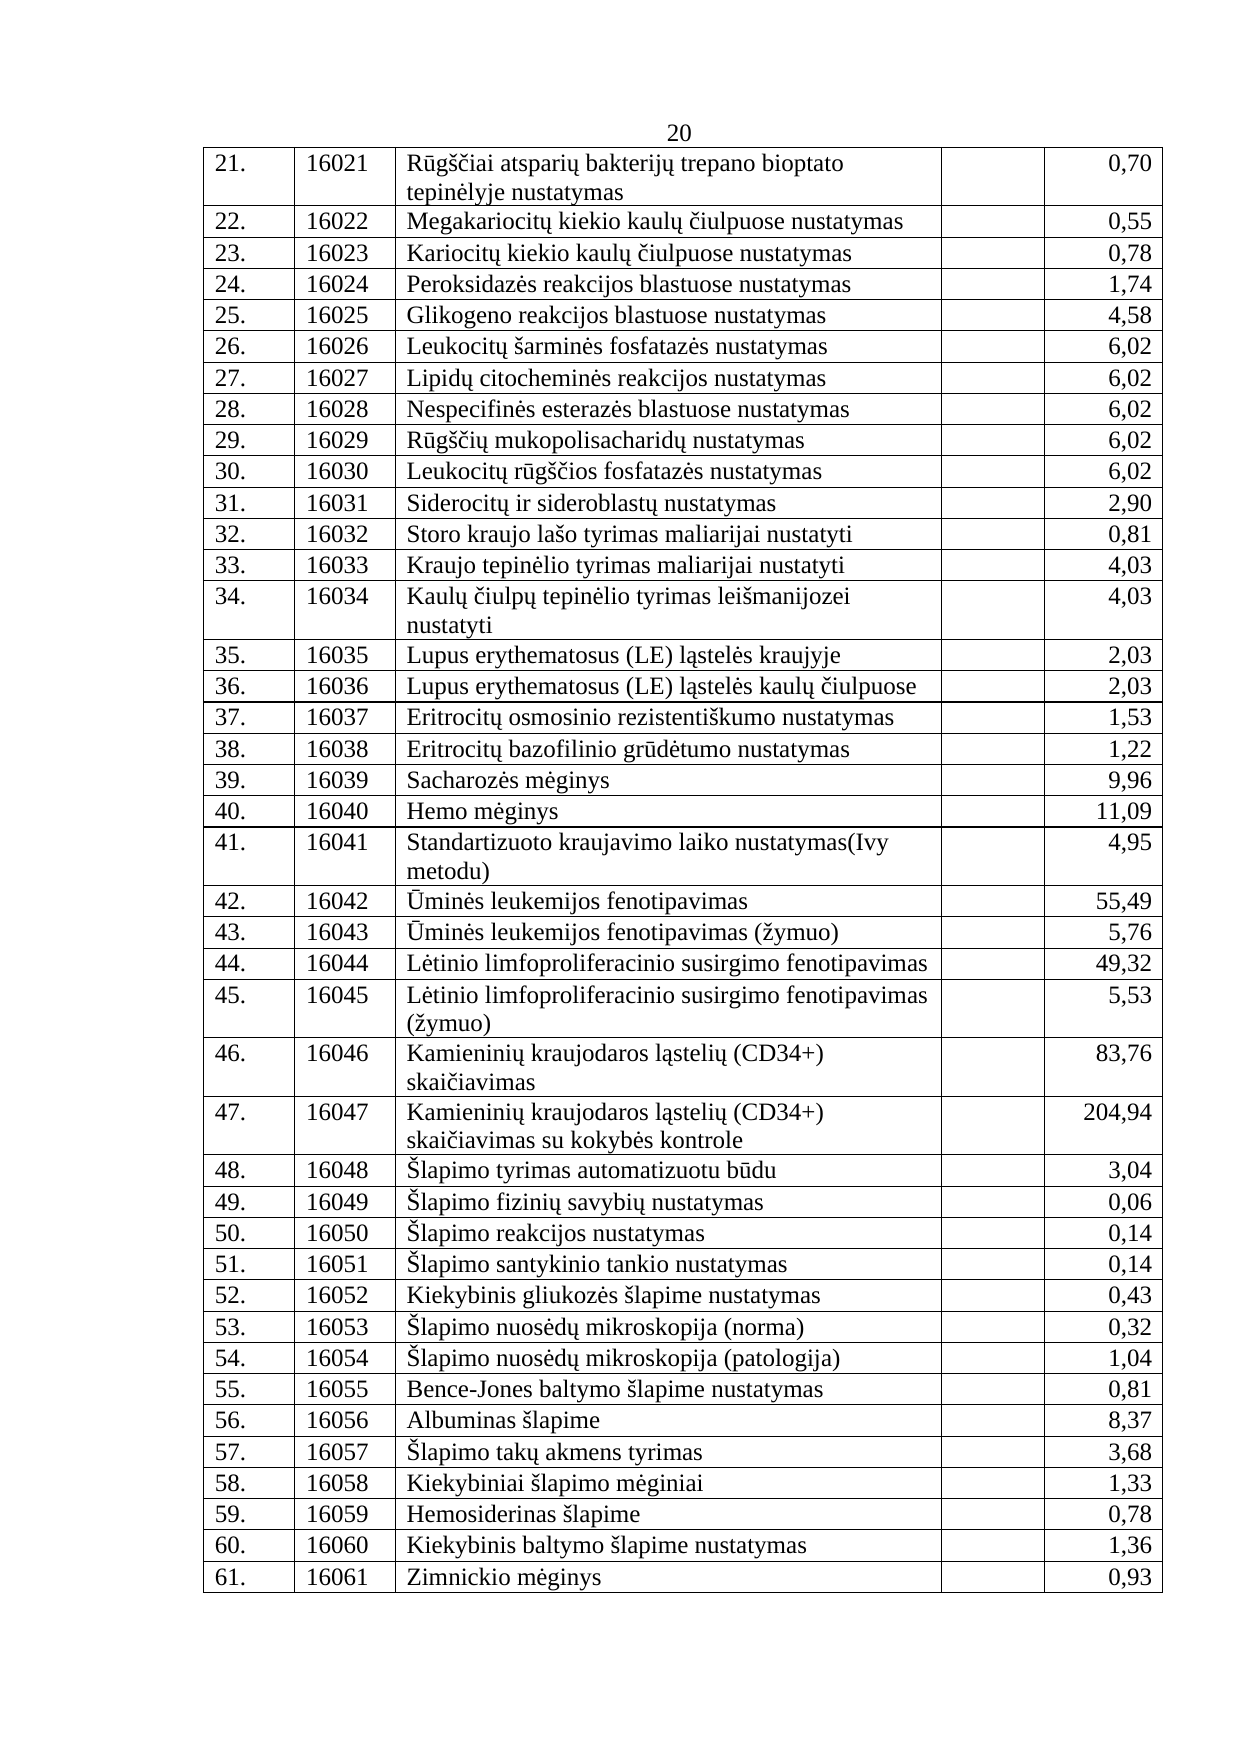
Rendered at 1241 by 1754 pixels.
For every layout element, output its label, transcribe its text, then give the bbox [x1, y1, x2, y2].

table_cell 1,33 [1045, 1468, 1162, 1498]
table_cell Šlapimo nuosėdų mikroskopija (patologija) [396, 1343, 941, 1373]
table_cell Šlapimo santykinio tankio nustatymas [396, 1249, 941, 1279]
table_cell [1163, 639, 1240, 670]
table_cell 1,36 [1045, 1530, 1162, 1561]
table_cell 0,55 [1045, 206, 1162, 237]
table_cell 48. [204, 1155, 294, 1186]
table_cell 0,81 [1045, 519, 1162, 549]
table_cell 16047 [295, 1097, 395, 1154]
table_cell Kiekybiniai šlapimo mėginiai [396, 1468, 941, 1498]
table_cell 35. [204, 640, 294, 670]
table_cell 16027 [295, 363, 395, 393]
table_cell 44. [204, 949, 294, 979]
table_cell 58. [204, 1468, 294, 1498]
table_cell 59. [204, 1499, 294, 1529]
table_cell [942, 1038, 1044, 1096]
table_cell [942, 148, 1044, 205]
table_cell Kiekybinis gliukozės šlapime nustatymas [396, 1280, 941, 1311]
table_cell Hemosiderinas šlapime [396, 1499, 941, 1529]
table_cell 39. [204, 765, 294, 795]
table_cell 1,22 [1045, 734, 1162, 764]
table_cell 60. [204, 1530, 294, 1561]
table_cell [1163, 455, 1240, 487]
table_cell 16031 [295, 488, 395, 518]
table_cell Kamieninių kraujodaros ląstelių (CD34+) skaičiavimas [396, 1038, 941, 1096]
table_cell [1163, 237, 1240, 268]
table_cell 3,04 [1045, 1155, 1162, 1186]
table_cell [1163, 580, 1240, 639]
table_cell 41. [204, 828, 294, 885]
table_cell 2,90 [1045, 488, 1162, 518]
table_cell 24. [204, 269, 294, 299]
table_cell [942, 1187, 1044, 1217]
table_cell [942, 734, 1044, 764]
table_cell Lėtinio limfoproliferacinio susirgimo fenotipavimas [396, 949, 941, 979]
table_cell 1,74 [1045, 269, 1162, 299]
table_cell 16058 [295, 1468, 395, 1498]
table_cell Rūgščiai atsparių bakterijų trepano bioptato tepinėlyje nustatymas [396, 148, 941, 205]
table_cell 25. [204, 300, 294, 330]
table_cell Šlapimo takų akmens tyrimas [396, 1437, 941, 1467]
table_cell 33. [204, 550, 294, 580]
table_cell [1163, 826, 1240, 885]
table_cell Albuminas šlapime [396, 1405, 941, 1436]
table_cell 0,93 [1045, 1562, 1162, 1592]
table_cell 30. [204, 456, 294, 487]
table_cell [1163, 299, 1240, 330]
table_cell [942, 828, 1044, 885]
table_cell Zimnickio mėginys [396, 1562, 941, 1592]
table_cell [942, 1405, 1044, 1436]
table_cell [1163, 948, 1240, 979]
table_cell [1163, 268, 1240, 299]
table_cell [1163, 330, 1240, 362]
table_cell 16055 [295, 1374, 395, 1404]
table_cell [1163, 1248, 1240, 1279]
table_cell 16030 [295, 456, 395, 487]
table_cell Glikogeno reakcijos blastuose nustatymas [396, 300, 941, 330]
table_cell 0,14 [1045, 1249, 1162, 1279]
table_cell Kaulų čiulpų tepinėlio tyrimas leišmanijozei nustatyti [396, 581, 941, 639]
table_cell Šlapimo nuosėdų mikroskopija (norma) [396, 1312, 941, 1342]
table_cell [942, 1437, 1044, 1467]
table_cell [942, 1280, 1044, 1311]
table_cell [942, 1499, 1044, 1529]
table_cell 2,03 [1045, 640, 1162, 670]
table_cell 38. [204, 734, 294, 764]
table_cell [942, 488, 1044, 518]
table_cell 16060 [295, 1530, 395, 1561]
table_cell 16044 [295, 949, 395, 979]
table_cell Eritrocitų bazofilinio grūdėtumo nustatymas [396, 734, 941, 764]
table_cell [942, 1343, 1044, 1373]
table_cell Šlapimo reakcijos nustatymas [396, 1218, 941, 1248]
table_cell [1163, 1404, 1240, 1436]
table_cell [942, 1374, 1044, 1404]
table_cell 61. [204, 1562, 294, 1592]
table_cell [1163, 487, 1240, 518]
table_cell 16022 [295, 206, 395, 237]
table_cell 21. [204, 148, 294, 205]
table_cell 16035 [295, 640, 395, 670]
table_cell [942, 456, 1044, 487]
table_cell 3,68 [1045, 1437, 1162, 1467]
table_cell Ūminės leukemijos fenotipavimas [396, 886, 941, 916]
table_cell 23. [204, 238, 294, 268]
table_cell 26. [204, 331, 294, 362]
table_cell Ūminės leukemijos fenotipavimas (žymuo) [396, 917, 941, 947]
table_cell [942, 1468, 1044, 1498]
table_cell 16036 [295, 671, 395, 701]
table_cell [1163, 885, 1240, 916]
table_cell Lupus erythematosus (LE) ląstelės kraujyje [396, 640, 941, 670]
table_cell 4,58 [1045, 300, 1162, 330]
table_cell 27. [204, 363, 294, 393]
table_cell 54. [204, 1343, 294, 1373]
table_cell [1163, 979, 1240, 1037]
table_cell 16024 [295, 269, 395, 299]
table_cell 55,49 [1045, 886, 1162, 916]
table_cell [942, 886, 1044, 916]
table_cell 2,03 [1045, 671, 1162, 701]
table_cell [942, 640, 1044, 670]
table_cell [942, 1097, 1044, 1154]
table_cell 9,96 [1045, 765, 1162, 795]
table_cell [1163, 764, 1240, 795]
table_cell [1163, 147, 1240, 205]
table_cell [1163, 424, 1240, 455]
table_cell [1163, 1436, 1240, 1467]
table_cell 5,53 [1045, 980, 1162, 1037]
table_cell Nespecifinės esterazės blastuose nustatymas [396, 394, 941, 424]
table_cell 1,53 [1045, 703, 1162, 733]
table_cell Kraujo tepinėlio tyrimas maliarijai nustatyti [396, 550, 941, 580]
table_cell [1163, 205, 1240, 237]
table_cell 0,06 [1045, 1187, 1162, 1217]
table_cell [942, 1218, 1044, 1248]
table_cell [1163, 701, 1240, 733]
table_cell [1163, 1154, 1240, 1186]
table_cell 16039 [295, 765, 395, 795]
table_cell 34. [204, 581, 294, 639]
table_cell [1163, 1561, 1240, 1592]
table_cell [1163, 1529, 1240, 1561]
table_cell [1163, 1498, 1240, 1529]
table_cell 4,03 [1045, 581, 1162, 639]
table_cell Peroksidazės reakcijos blastuose nustatymas [396, 269, 941, 299]
table_cell 50. [204, 1218, 294, 1248]
table_cell Standartizuoto kraujavimo laiko nustatymas(Ivy metodu) [396, 828, 941, 885]
table_cell 51. [204, 1249, 294, 1279]
table_cell 16028 [295, 394, 395, 424]
table_cell 16034 [295, 581, 395, 639]
table_cell 6,02 [1045, 394, 1162, 424]
table_cell 0,32 [1045, 1312, 1162, 1342]
table_cell [1163, 1217, 1240, 1248]
table_cell 46. [204, 1038, 294, 1096]
table_cell 29. [204, 425, 294, 455]
table_cell Kiekybinis baltymo šlapime nustatymas [396, 1530, 941, 1561]
table_cell [1163, 1373, 1240, 1404]
table_cell [942, 1530, 1044, 1561]
table_cell [1163, 795, 1240, 826]
table_cell [942, 269, 1044, 299]
table_cell 16056 [295, 1405, 395, 1436]
table_cell [942, 671, 1044, 701]
table_cell [1163, 549, 1240, 580]
table_cell 52. [204, 1280, 294, 1311]
table_cell 6,02 [1045, 363, 1162, 393]
table_cell 16054 [295, 1343, 395, 1373]
table_cell [942, 949, 1044, 979]
table_cell Hemo mėginys [396, 796, 941, 826]
table_cell 42. [204, 886, 294, 916]
table_cell [942, 519, 1044, 549]
table_cell Siderocitų ir sideroblastų nustatymas [396, 488, 941, 518]
table_cell 16026 [295, 331, 395, 362]
table_cell [1163, 1467, 1240, 1498]
table_cell Šlapimo fizinių savybių nustatymas [396, 1187, 941, 1217]
table_cell [1163, 1186, 1240, 1217]
table_cell Sacharozės mėginys [396, 765, 941, 795]
table_cell [942, 363, 1044, 393]
table_cell 0,70 [1045, 148, 1162, 205]
table_cell 16023 [295, 238, 395, 268]
table_cell [942, 425, 1044, 455]
table_cell 53. [204, 1312, 294, 1342]
table_cell Megakariocitų kiekio kaulų čiulpuose nustatymas [396, 206, 941, 237]
table_cell 16040 [295, 796, 395, 826]
table_cell [942, 300, 1044, 330]
table_cell [942, 238, 1044, 268]
table_cell Kamieninių kraujodaros ląstelių (CD34+) skaičiavimas su kokybės kontrole [396, 1097, 941, 1154]
table_cell Rūgščių mukopolisacharidų nustatymas [396, 425, 941, 455]
table_cell [942, 550, 1044, 580]
table_cell 28. [204, 394, 294, 424]
table_cell [1163, 1037, 1240, 1096]
table_cell 40. [204, 796, 294, 826]
table_cell [942, 917, 1044, 947]
table_cell 16045 [295, 980, 395, 1037]
table_cell 0,14 [1045, 1218, 1162, 1248]
table_cell [942, 765, 1044, 795]
table_cell [942, 703, 1044, 733]
table_cell 55. [204, 1374, 294, 1404]
table_cell 32. [204, 519, 294, 549]
table_cell 16025 [295, 300, 395, 330]
table_cell Lėtinio limfoproliferacinio susirgimo fenotipavimas (žymuo) [396, 980, 941, 1037]
table_cell [1163, 733, 1240, 764]
table_cell 5,76 [1045, 917, 1162, 947]
table_cell 49,32 [1045, 949, 1162, 979]
table_cell 16046 [295, 1038, 395, 1096]
table_cell 16061 [295, 1562, 395, 1592]
table_cell [942, 1312, 1044, 1342]
table_cell Leukocitų šarminės fosfatazės nustatymas [396, 331, 941, 362]
table_cell [1163, 362, 1240, 393]
table_cell [1163, 518, 1240, 549]
table_cell 16029 [295, 425, 395, 455]
table_cell [942, 331, 1044, 362]
table_cell 22. [204, 206, 294, 237]
table_cell 0,78 [1045, 1499, 1162, 1529]
table_cell Šlapimo tyrimas automatizuotu būdu [396, 1155, 941, 1186]
table_cell 16037 [295, 703, 395, 733]
table_cell 16048 [295, 1155, 395, 1186]
table_cell 83,76 [1045, 1038, 1162, 1096]
table_cell 0,78 [1045, 238, 1162, 268]
table_cell 16052 [295, 1280, 395, 1311]
table_cell 16041 [295, 828, 395, 885]
table_cell 16033 [295, 550, 395, 580]
table_cell 47. [204, 1097, 294, 1154]
table_cell 16049 [295, 1187, 395, 1217]
table_cell 11,09 [1045, 796, 1162, 826]
table_cell 6,02 [1045, 456, 1162, 487]
table_cell [1163, 1342, 1240, 1373]
table_cell 204,94 [1045, 1097, 1162, 1154]
table_cell 56. [204, 1405, 294, 1436]
table_cell [1163, 1311, 1240, 1342]
table_cell 1,04 [1045, 1343, 1162, 1373]
table_cell Lipidų citocheminės reakcijos nustatymas [396, 363, 941, 393]
table_cell 4,95 [1045, 828, 1162, 885]
table_cell [1163, 1096, 1240, 1154]
table_cell Kariocitų kiekio kaulų čiulpuose nustatymas [396, 238, 941, 268]
table_cell [1163, 916, 1240, 947]
table_cell [1163, 1279, 1240, 1311]
table_cell 16032 [295, 519, 395, 549]
table_cell [1163, 393, 1240, 424]
table_cell [942, 394, 1044, 424]
table_cell 16042 [295, 886, 395, 916]
table_cell 6,02 [1045, 425, 1162, 455]
table_cell [942, 1155, 1044, 1186]
table_cell 16051 [295, 1249, 395, 1279]
table_cell Eritrocitų osmosinio rezistentiškumo nustatymas [396, 703, 941, 733]
table_cell Bence-Jones baltymo šlapime nustatymas [396, 1374, 941, 1404]
table_cell 16053 [295, 1312, 395, 1342]
table_cell Storo kraujo lašo tyrimas maliarijai nustatyti [396, 519, 941, 549]
table_cell 4,03 [1045, 550, 1162, 580]
table_cell 16038 [295, 734, 395, 764]
table_cell [942, 796, 1044, 826]
table_cell 16057 [295, 1437, 395, 1467]
table_cell 16050 [295, 1218, 395, 1248]
table_cell [942, 581, 1044, 639]
table_cell 16059 [295, 1499, 395, 1529]
table_cell 8,37 [1045, 1405, 1162, 1436]
table_cell 37. [204, 703, 294, 733]
table_cell 6,02 [1045, 331, 1162, 362]
table_cell Lupus erythematosus (LE) ląstelės kaulų čiulpuose [396, 671, 941, 701]
table_cell Leukocitų rūgščios fosfatazės nustatymas [396, 456, 941, 487]
table_cell [942, 1249, 1044, 1279]
table_cell 57. [204, 1437, 294, 1467]
table_cell [942, 206, 1044, 237]
table_cell 43. [204, 917, 294, 947]
table_cell 49. [204, 1187, 294, 1217]
table_cell 0,81 [1045, 1374, 1162, 1404]
table_cell [1163, 670, 1240, 701]
table_cell 0,43 [1045, 1280, 1162, 1311]
table_cell 31. [204, 488, 294, 518]
table_cell [942, 1562, 1044, 1592]
table_cell 16021 [295, 148, 395, 205]
table_cell 16043 [295, 917, 395, 947]
table_cell [942, 980, 1044, 1037]
table_cell 36. [204, 671, 294, 701]
table_cell 45. [204, 980, 294, 1037]
